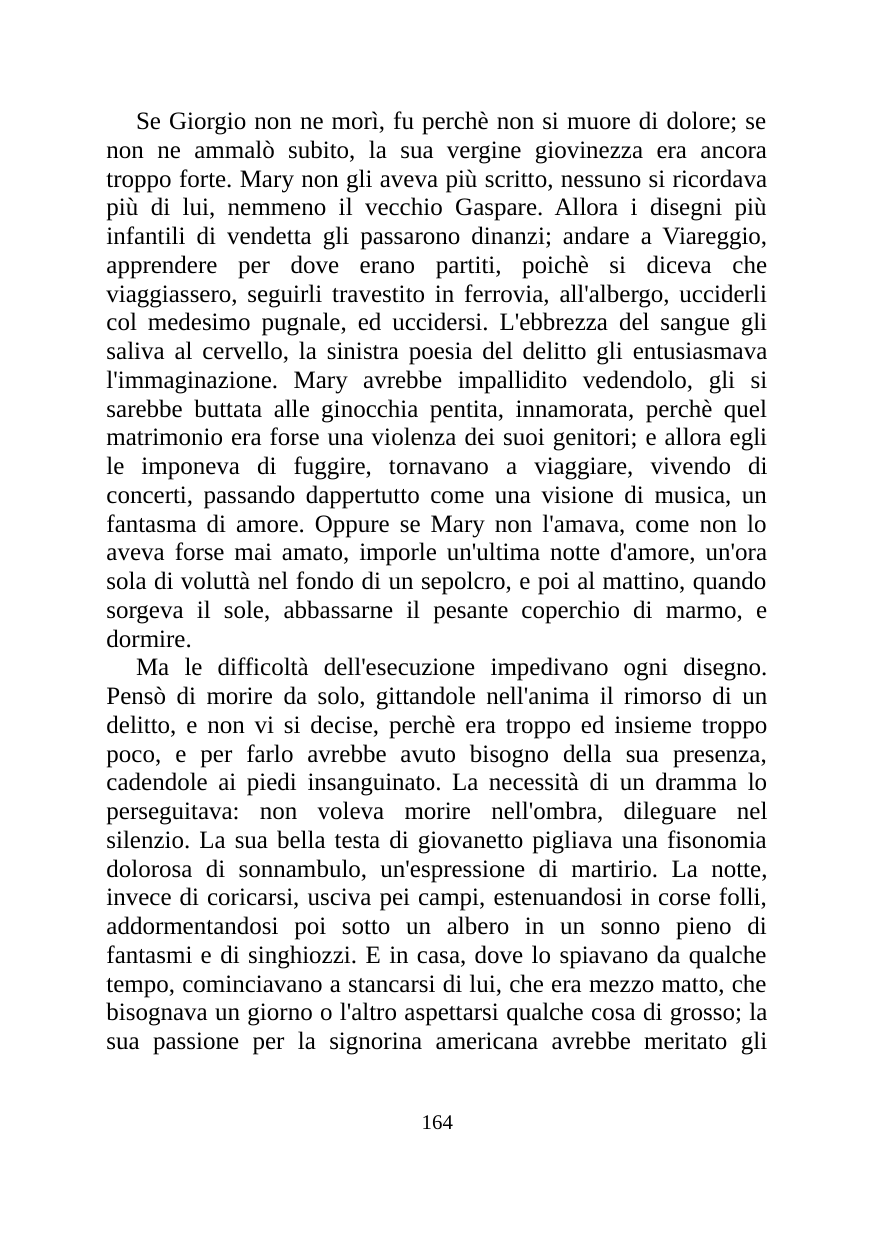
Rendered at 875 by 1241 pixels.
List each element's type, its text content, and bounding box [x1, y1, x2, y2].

text Se Giorgio non ne morì, fu perchè non si muore di dolore; se non ne ammalò subito, la sua vergine giovinezza era ancora troppo forte. Mary non gli aveva più scritto, nessuno si ricordava più di lui, nemmeno il vecchio Gaspare. Allora i disegni più infantili di vendetta gli passarono dinanzi; andare a Viareggio, apprendere per dove erano partiti, poichè si diceva che viaggiassero, seguirli travestito in ferrovia, all'albergo, ucciderli col medesimo pugnale, ed uccidersi. L'ebbrezza del sangue gli saliva al cervello, la sinistra poesia del delitto gli entusiasmava l'immaginazione. Mary avrebbe impallidito vedendolo, gli si sarebbe buttata alle ginocchia pentita, innamorata, perchè quel matrimonio era forse una violenza dei suoi genitori; e allora egli le imponeva di fuggire, tornavano a viaggiare, vivendo di concerti, passando dappertutto come una visione di musica, un fantasma di amore. Oppure se Mary non l'amava, come non lo aveva forse mai amato, imporle un'ultima notte d'amore, un'ora sola di voluttà nel fondo di un sepolcro, e poi al mattino, quando sorgeva il sole, abbassarne il pesante coperchio di marmo, e dormire. [106, 106, 768, 652]
text Ma le difficoltà dell'esecuzione impedivano ogni disegno. Pensò di morire da solo, gittandole nell'anima il rimorso di un delitto, e non vi si decise, perchè era troppo ed insieme troppo poco, e per farlo avrebbe avuto bisogno della sua presenza, cadendole ai piedi insanguinato. La necessità di un dramma lo perseguitava: non voleva morire nell'ombra, dileguare nel silenzio. La sua bella testa di giovanetto pigliava una fisonomia dolorosa di sonnambulo, un'espressione di martirio. La notte, invece di coricarsi, usciva pei campi, estenuandosi in corse folli, addormentandosi poi sotto un albero in un sonno pieno di fantasmi e di singhiozzi. E in casa, dove lo spiavano da qualche tempo, cominciavano a stancarsi di lui, che era mezzo matto, che bisognava un giorno o l'altro aspettarsi qualche cosa di grosso; la sua passione per la signorina americana avrebbe meritato gli [106, 652, 768, 1055]
